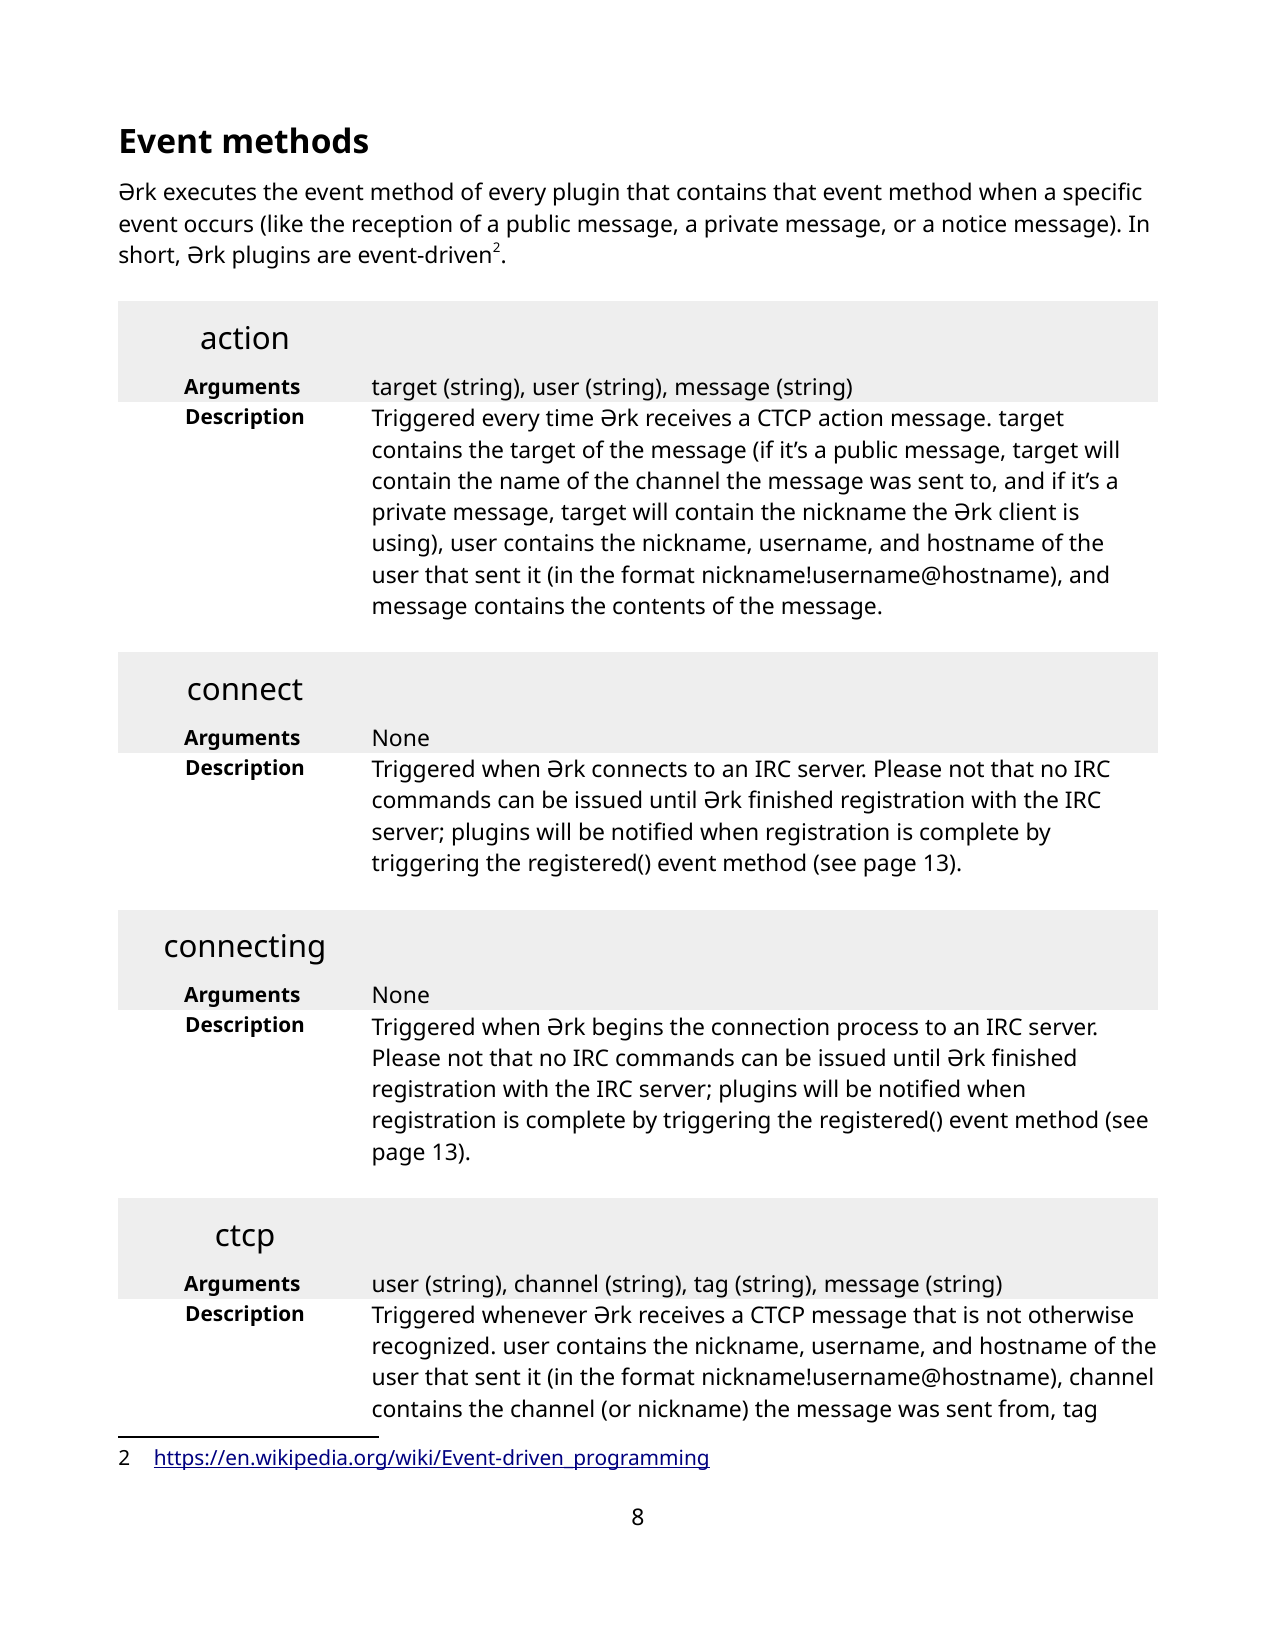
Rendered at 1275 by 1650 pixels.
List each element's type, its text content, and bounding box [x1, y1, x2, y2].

table_header [371, 1198, 1158, 1268]
subtitle Event methods [118, 118, 1157, 164]
table_header [371, 910, 1158, 979]
table_cell Triggered every time Ərk receives a CTCP action message. target contains the target of the message (if it’s a public message, target will contain the name of the channel the message was sent to, and if it’s a private message, target will contain the nickname the Ərk client is using), user contains the nickname, username, and hostname of the user that sent it (in the format nickname!username@hostname), and message contains the contents of the message. [371, 402, 1158, 621]
table_cell Triggered whenever Ərk receives a CTCP message that is not otherwise recognized. user contains the nickname, username, and hostname of the user that sent it (in the format nickname!username@hostname), channel contains the channel (or nickname) the message was sent from, tag [371, 1299, 1158, 1424]
table_header action [118, 301, 371, 371]
table_cell target (string), user (string), message (string) [371, 371, 1158, 402]
table_header [371, 652, 1158, 722]
table_header connect [118, 652, 371, 722]
table_header connecting [118, 910, 371, 979]
table_cell Description [118, 753, 371, 878]
table_cell Description [118, 1010, 371, 1167]
table_cell Arguments [118, 979, 371, 1010]
table_cell Description [118, 1299, 371, 1424]
table_header ctcp [118, 1198, 371, 1268]
table_header [371, 301, 1158, 371]
table_cell None [371, 722, 1158, 753]
table_cell None [371, 979, 1158, 1010]
text Ərk executes the event method of every plugin that contains that event method when a specific event occurs (like the reception of a public message, a private message, or a notice message). In short, Ərk plugins are event-driven. [118, 176, 1157, 270]
table_cell Arguments [118, 371, 371, 402]
table_cell Arguments [118, 722, 371, 753]
table_cell Triggered when Ərk connects to an IRC server. Please not that no IRC commands can be issued until Ərk finished registration with the IRC server; plugins will be notified when registration is complete by triggering the registered() event method (see page 12). [371, 753, 1158, 878]
table_cell Arguments [118, 1268, 371, 1299]
table_cell Description [118, 402, 371, 621]
text https://en.wikipedia.org/wiki/Event-driven_programming [118, 1443, 1157, 1471]
table_cell Triggered when Ərk begins the connection process to an IRC server. Please not that no IRC commands can be issued until Ərk finished registration with the IRC server; plugins will be notified when registration is complete by triggering the registered() event method (see page 12). [371, 1010, 1158, 1167]
table_cell user (string), channel (string), tag (string), message (string) [371, 1268, 1158, 1299]
